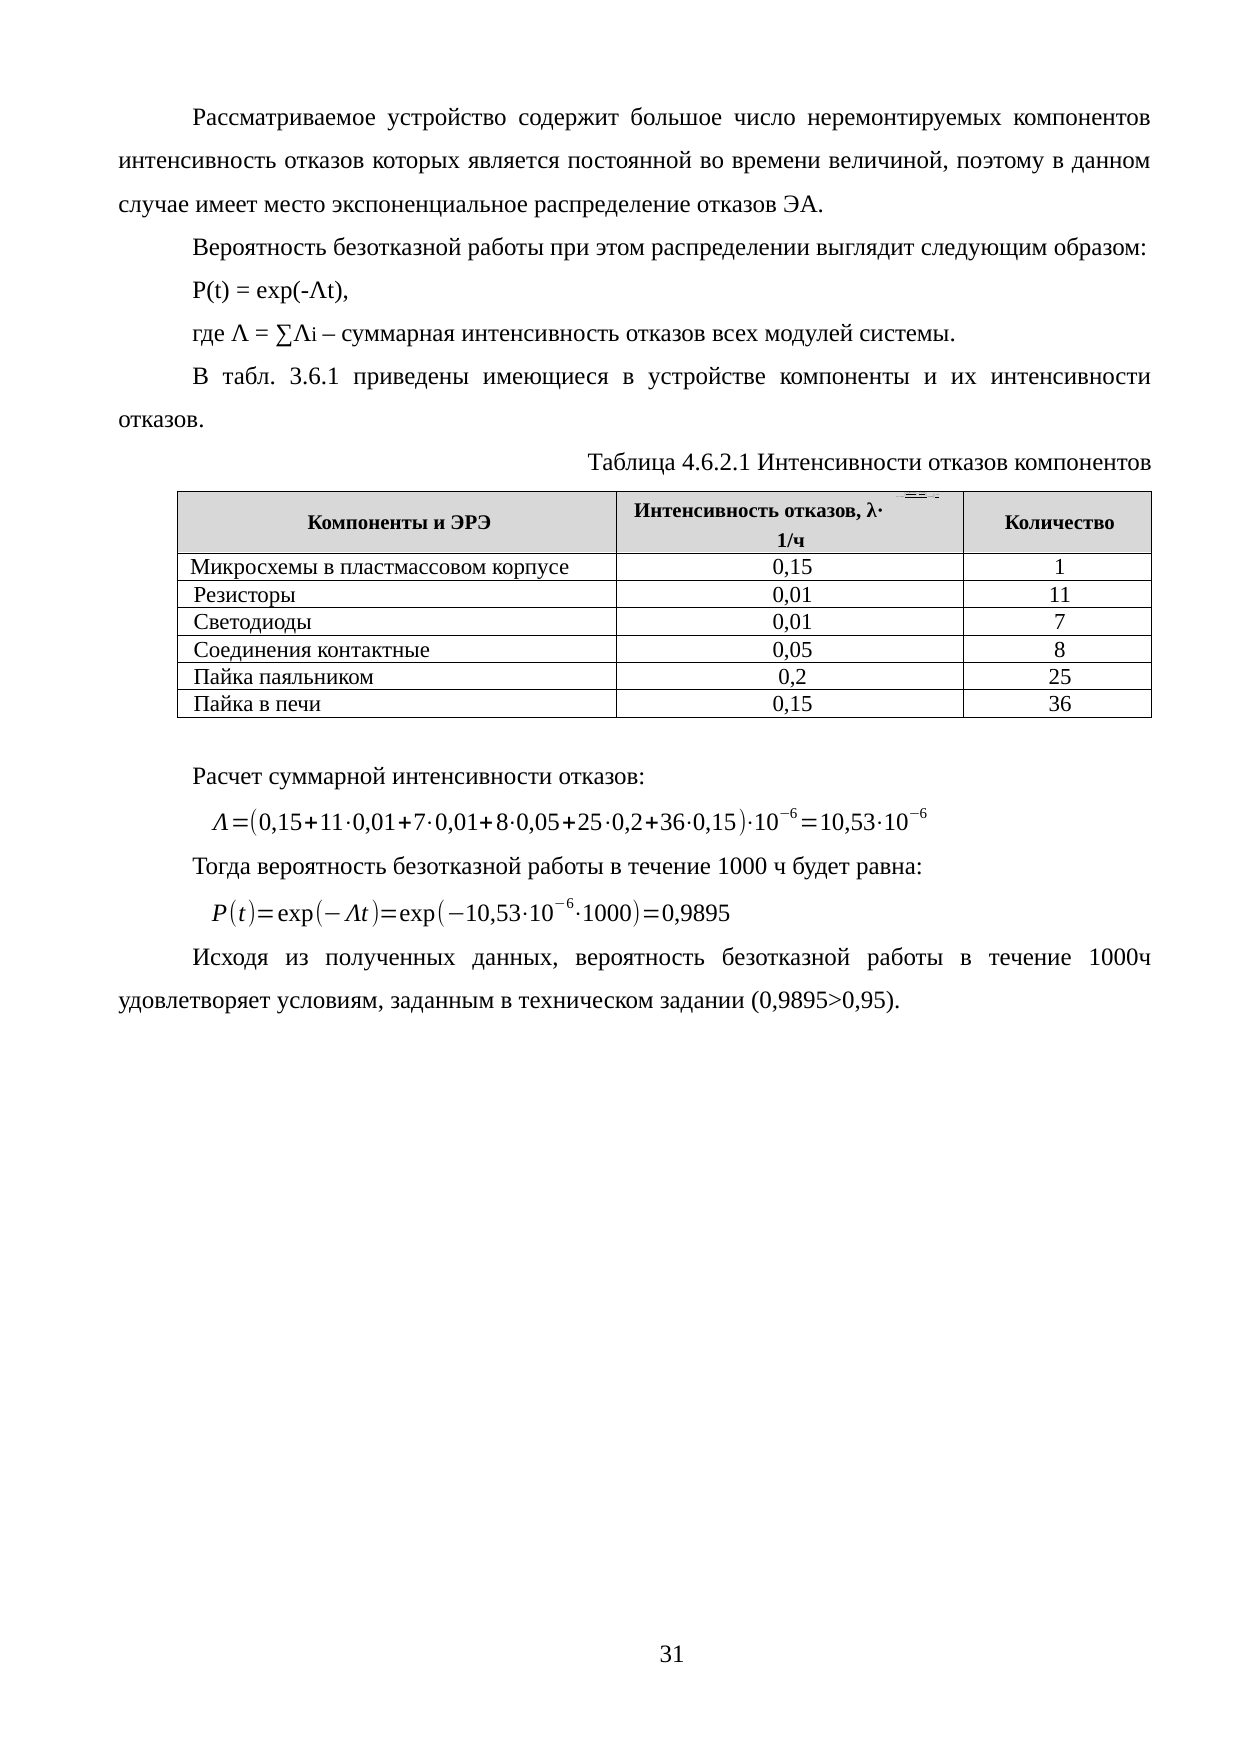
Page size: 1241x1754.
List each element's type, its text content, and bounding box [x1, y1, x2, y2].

table_cell 0,15 [617, 690, 963, 717]
table_cell 11 [964, 581, 1151, 607]
text где Λ = ∑Λi – суммарная интенсивность отказов всех модулей системы. [118, 318, 1152, 347]
text Исходя из полученных данных, вероятность безотказной работы в течение 1000ч удовлетворяет условиям, заданным в техническом задании (0,9895>0,95). [118, 942, 1152, 1014]
table_cell Пайка в печи [178, 690, 616, 717]
table_header Компоненты и ЭРЭ [178, 492, 616, 552]
table_cell Соединения контактные [178, 636, 616, 662]
text В табл. 3.6.1 приведены имеющиеся в устройстве компоненты и их интенсивности отказов. [118, 361, 1152, 433]
text Расчет суммарной интенсивности отказов: [118, 761, 1152, 790]
table_cell Светодиоды [178, 608, 616, 634]
table_cell 0,05 [617, 636, 963, 662]
table_cell 1 [964, 554, 1151, 580]
table_cell 36 [964, 690, 1151, 717]
table_cell Пайка паяльником [178, 663, 616, 689]
table_cell Резисторы [178, 581, 616, 607]
table_cell Микросхемы в пластмассовом корпусе [178, 554, 616, 580]
text Рассматриваемое устройство содержит большое число неремонтируемых компонентов интенсивность отказов которых является постоянной во времени величиной, поэтому в данном случае имеет место экспоненциальное распределение отказов ЭА. [118, 102, 1152, 217]
text Тогда вероятность безотказной работы в течение 1000 ч будет равна: [118, 851, 1152, 880]
text P(t) = exp(-Λt), [118, 275, 1152, 304]
table_cell 7 [964, 608, 1151, 634]
text Вероятность безотказной работы при этом распределении выглядит следующим образом: [118, 232, 1152, 261]
table_cell 25 [964, 663, 1151, 689]
table_header Интенсивность отказов, λ·1/ч [617, 492, 963, 552]
table_cell 0,01 [617, 581, 963, 607]
text Таблица 4.6.2.1 Интенсивности отказов компонентов [118, 447, 1152, 476]
table_header Количество [964, 492, 1151, 552]
table_cell 0,2 [617, 663, 963, 689]
table_cell 0,01 [617, 608, 963, 634]
table_cell 0,15 [617, 554, 963, 580]
table_cell 8 [964, 636, 1151, 662]
